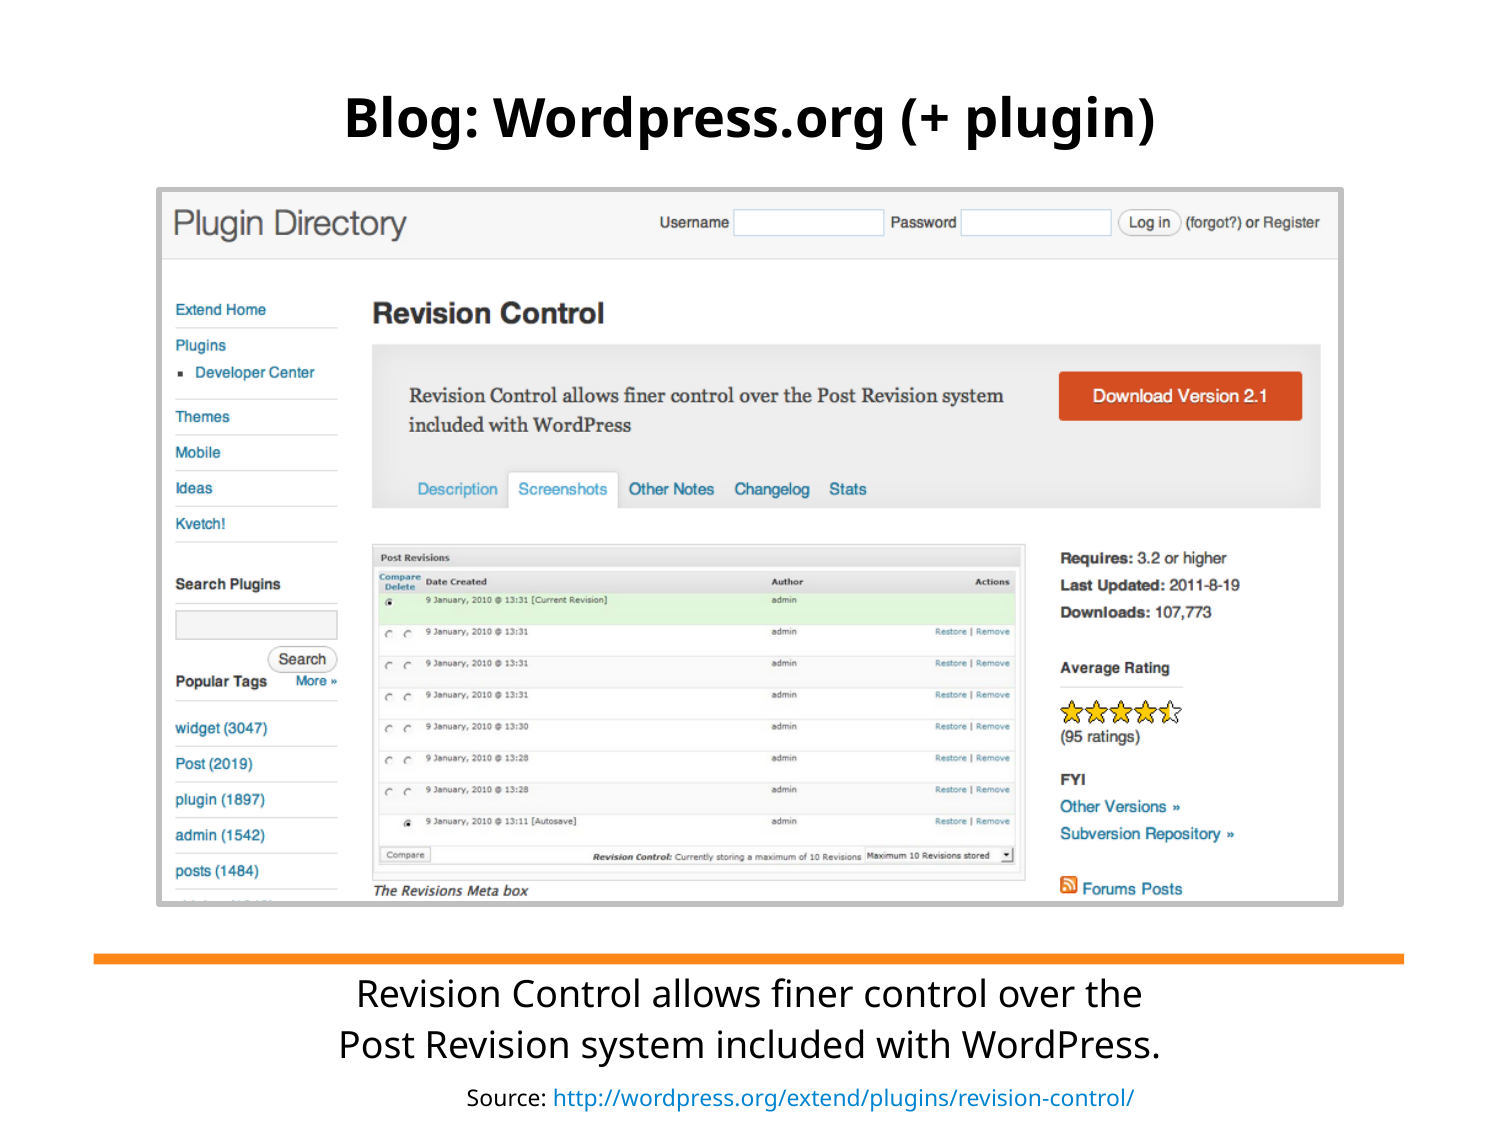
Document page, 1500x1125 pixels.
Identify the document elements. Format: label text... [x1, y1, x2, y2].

text_box Revision Control allows finer control over the Post Revision system included with WordPress. [313, 960, 1187, 1073]
title Blog: Wordpress.org (+ plugin) [75, 44, 1426, 188]
picture [0, 0, 1500, 1125]
text_box Source: http://wordpress.org/extend/plugins/revision-control/ [451, 1074, 1086, 1119]
